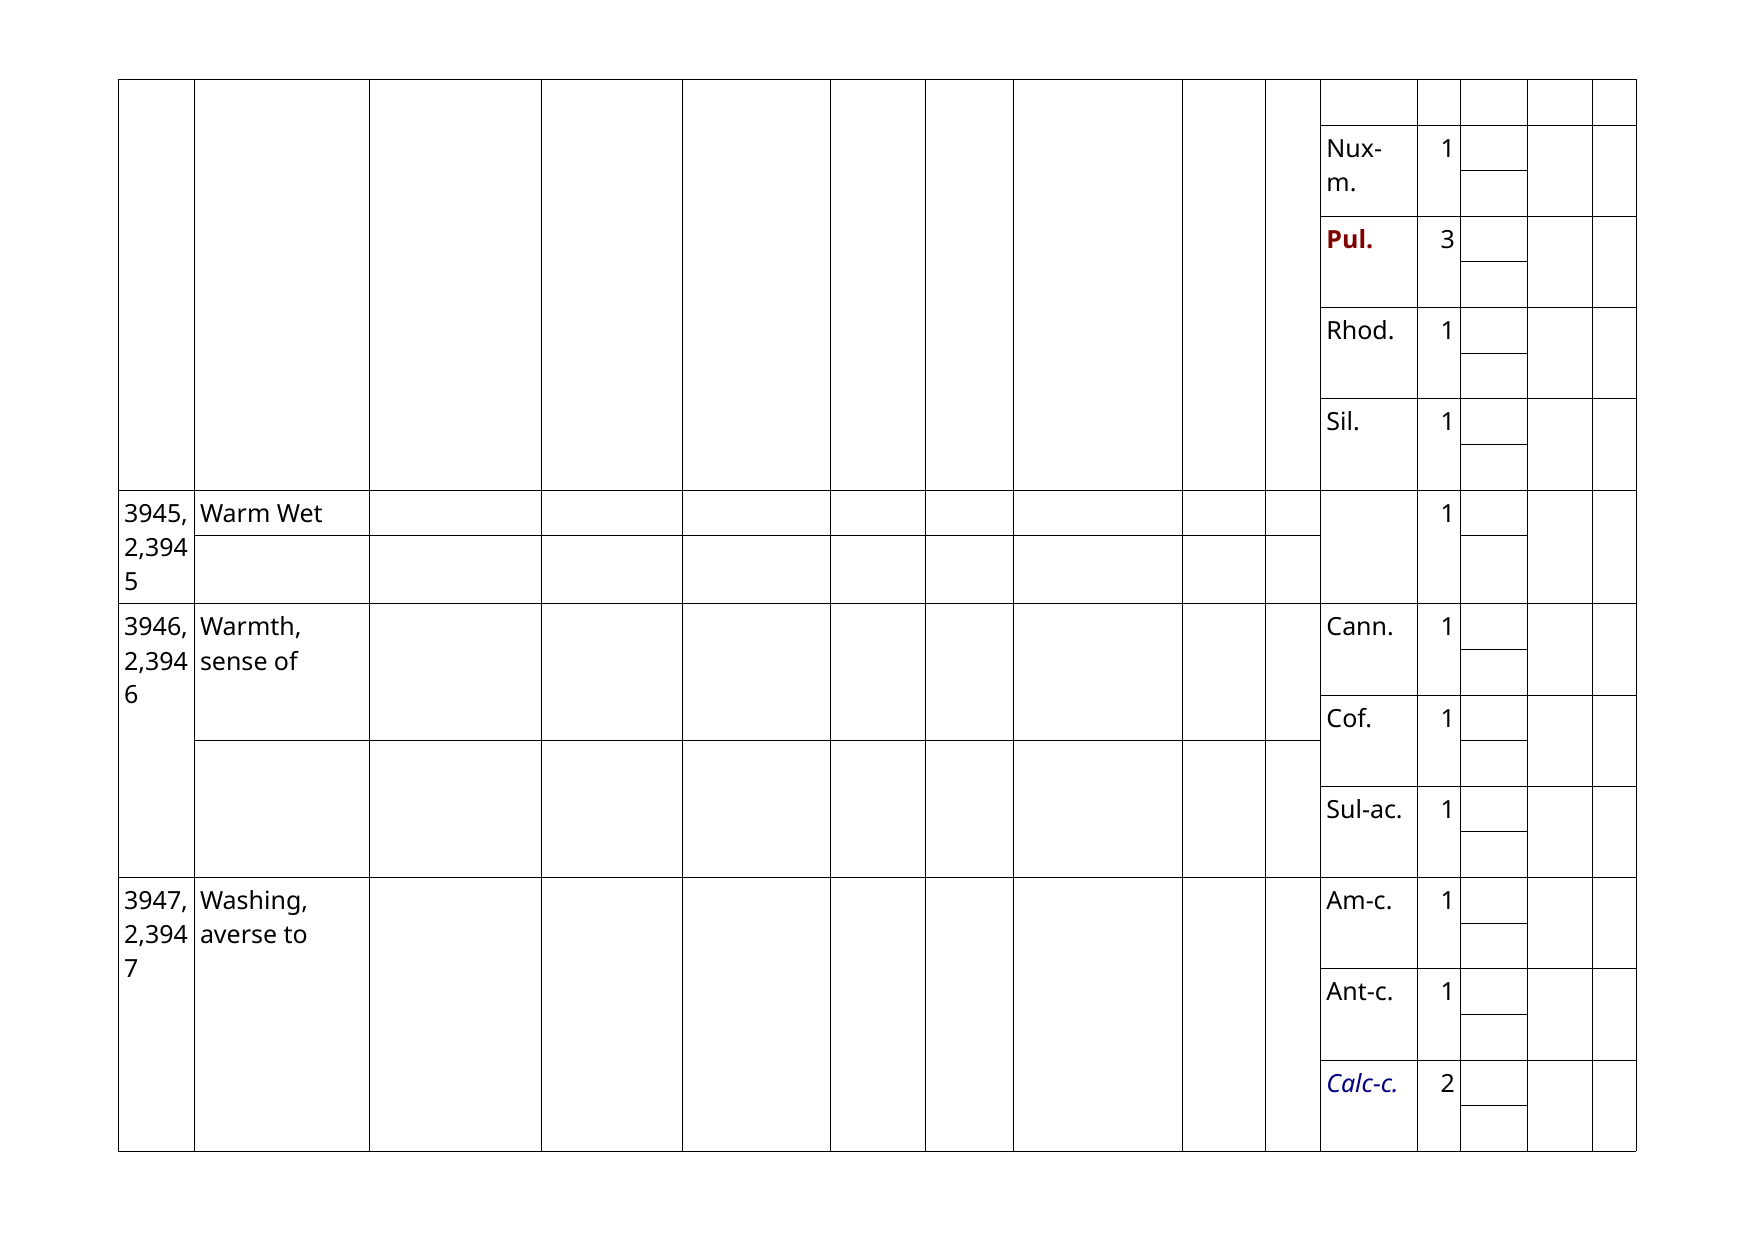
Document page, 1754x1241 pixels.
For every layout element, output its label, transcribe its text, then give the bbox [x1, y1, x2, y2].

table_cell [542, 80, 682, 489]
table_cell [1461, 650, 1527, 694]
table_cell [1528, 878, 1592, 968]
table_cell Sul-ac. [1321, 787, 1417, 877]
table_cell [1461, 491, 1527, 535]
table_cell [1183, 741, 1265, 877]
table_cell [370, 536, 541, 603]
table_cell Warmth, sense of [195, 604, 369, 740]
table_cell [683, 741, 830, 877]
table_cell [195, 80, 369, 489]
table_cell [1461, 262, 1527, 307]
table_cell [1528, 80, 1592, 124]
table_cell [195, 536, 369, 603]
table_cell [1461, 741, 1527, 786]
table_cell [1528, 1061, 1592, 1151]
table_cell Calc-c. [1321, 1061, 1417, 1151]
table_cell [1593, 126, 1636, 216]
table_cell 3947,2,3947 [119, 878, 194, 1151]
table_cell [1183, 491, 1265, 535]
table_cell [1266, 536, 1320, 603]
table_cell 2 [1418, 1061, 1460, 1151]
table_cell [1528, 308, 1592, 398]
table_cell [1461, 604, 1527, 649]
table_cell [1461, 878, 1527, 923]
table_cell Warm Wet [195, 491, 369, 535]
table_cell [926, 536, 1013, 603]
table_cell [1014, 878, 1182, 1151]
table_cell [119, 80, 194, 489]
table_cell [1593, 787, 1636, 877]
table_cell [370, 878, 541, 1151]
table_cell [542, 536, 682, 603]
table_cell 1 [1418, 126, 1460, 216]
table_cell [831, 741, 925, 877]
table_cell [1266, 491, 1320, 535]
table_cell [1461, 1106, 1527, 1151]
table_cell 1 [1418, 604, 1460, 694]
table_cell [1528, 217, 1592, 307]
table_cell Cof. [1321, 696, 1417, 786]
table_cell [1266, 80, 1320, 489]
table_cell [1461, 536, 1527, 603]
table_cell [1461, 308, 1527, 353]
table_cell [1593, 1061, 1636, 1151]
table_cell [926, 80, 1013, 489]
table_cell [1461, 969, 1527, 1014]
table_cell [683, 491, 830, 535]
table_cell [1593, 969, 1636, 1059]
table_cell 3946,2,3946 [119, 604, 194, 877]
table_cell [370, 491, 541, 535]
table_cell [1183, 80, 1265, 489]
table_cell Am-c. [1321, 878, 1417, 968]
table_cell Pul. [1321, 217, 1417, 307]
table_cell [1461, 217, 1527, 261]
table_cell [1461, 696, 1527, 740]
table_cell [1528, 969, 1592, 1059]
table_cell [831, 491, 925, 535]
table_cell Washing, averse to [195, 878, 369, 1151]
table_cell [1183, 878, 1265, 1151]
table_cell Rhod. [1321, 308, 1417, 398]
table_cell 1 [1418, 969, 1460, 1059]
table_cell [370, 604, 541, 740]
table_cell [1461, 354, 1527, 398]
table_cell [1461, 126, 1527, 170]
table_cell [1593, 308, 1636, 398]
table_cell [1461, 1015, 1527, 1059]
table_cell [1014, 536, 1182, 603]
table_cell [1528, 491, 1592, 603]
table_cell 1 [1418, 696, 1460, 786]
table_cell 3945,2,3945 [119, 491, 194, 603]
table_cell [1593, 696, 1636, 786]
table_cell [1183, 536, 1265, 603]
table_cell [831, 604, 925, 740]
table_cell [683, 536, 830, 603]
table_cell [1593, 604, 1636, 694]
table_cell 3 [1418, 217, 1460, 307]
table_cell [1461, 1061, 1527, 1105]
table_cell [1321, 491, 1417, 603]
table_cell [1461, 832, 1527, 877]
table_cell [1593, 491, 1636, 603]
table_cell [542, 741, 682, 877]
table_cell [1528, 399, 1592, 489]
table_cell [1266, 604, 1320, 740]
table_cell [1528, 126, 1592, 216]
table_cell 1 [1418, 787, 1460, 877]
table_cell 1 [1418, 878, 1460, 968]
table_cell [1014, 741, 1182, 877]
table_cell 1 [1418, 399, 1460, 489]
table_cell [1528, 696, 1592, 786]
table_cell [831, 878, 925, 1151]
table_cell [1593, 878, 1636, 968]
table_cell [1014, 80, 1182, 489]
table_cell [1528, 604, 1592, 694]
table_cell [1461, 924, 1527, 968]
table_cell Nux-m. [1321, 126, 1417, 216]
table_cell [926, 604, 1013, 740]
table_cell [926, 741, 1013, 877]
table_cell [370, 741, 541, 877]
table_cell [542, 604, 682, 740]
table_cell [831, 80, 925, 489]
table_cell Sil. [1321, 399, 1417, 489]
table_cell [1461, 787, 1527, 831]
table_cell 1 [1418, 491, 1460, 603]
table_cell [542, 878, 682, 1151]
table_cell [1014, 604, 1182, 740]
table_cell [1461, 171, 1527, 216]
table_cell [370, 80, 541, 489]
table_cell [1461, 445, 1527, 489]
table_cell [831, 536, 925, 603]
table_cell [1593, 80, 1636, 124]
table_cell [1266, 741, 1320, 877]
table_cell [1593, 217, 1636, 307]
table_cell [1266, 878, 1320, 1151]
table_cell Cann. [1321, 604, 1417, 694]
table_cell [1528, 787, 1592, 877]
table_cell [1461, 399, 1527, 444]
table_cell [1418, 80, 1460, 124]
table_cell [683, 80, 830, 489]
table_cell [1461, 80, 1527, 124]
table_cell 1 [1418, 308, 1460, 398]
table_cell [926, 878, 1013, 1151]
table_cell [542, 491, 682, 535]
table_cell [683, 604, 830, 740]
table_cell [1593, 399, 1636, 489]
table_cell [195, 741, 369, 877]
table_cell [1014, 491, 1182, 535]
table_cell [1321, 80, 1417, 124]
table_cell [1183, 604, 1265, 740]
table_cell [926, 491, 1013, 535]
table_cell [683, 878, 830, 1151]
table_cell Ant-c. [1321, 969, 1417, 1059]
